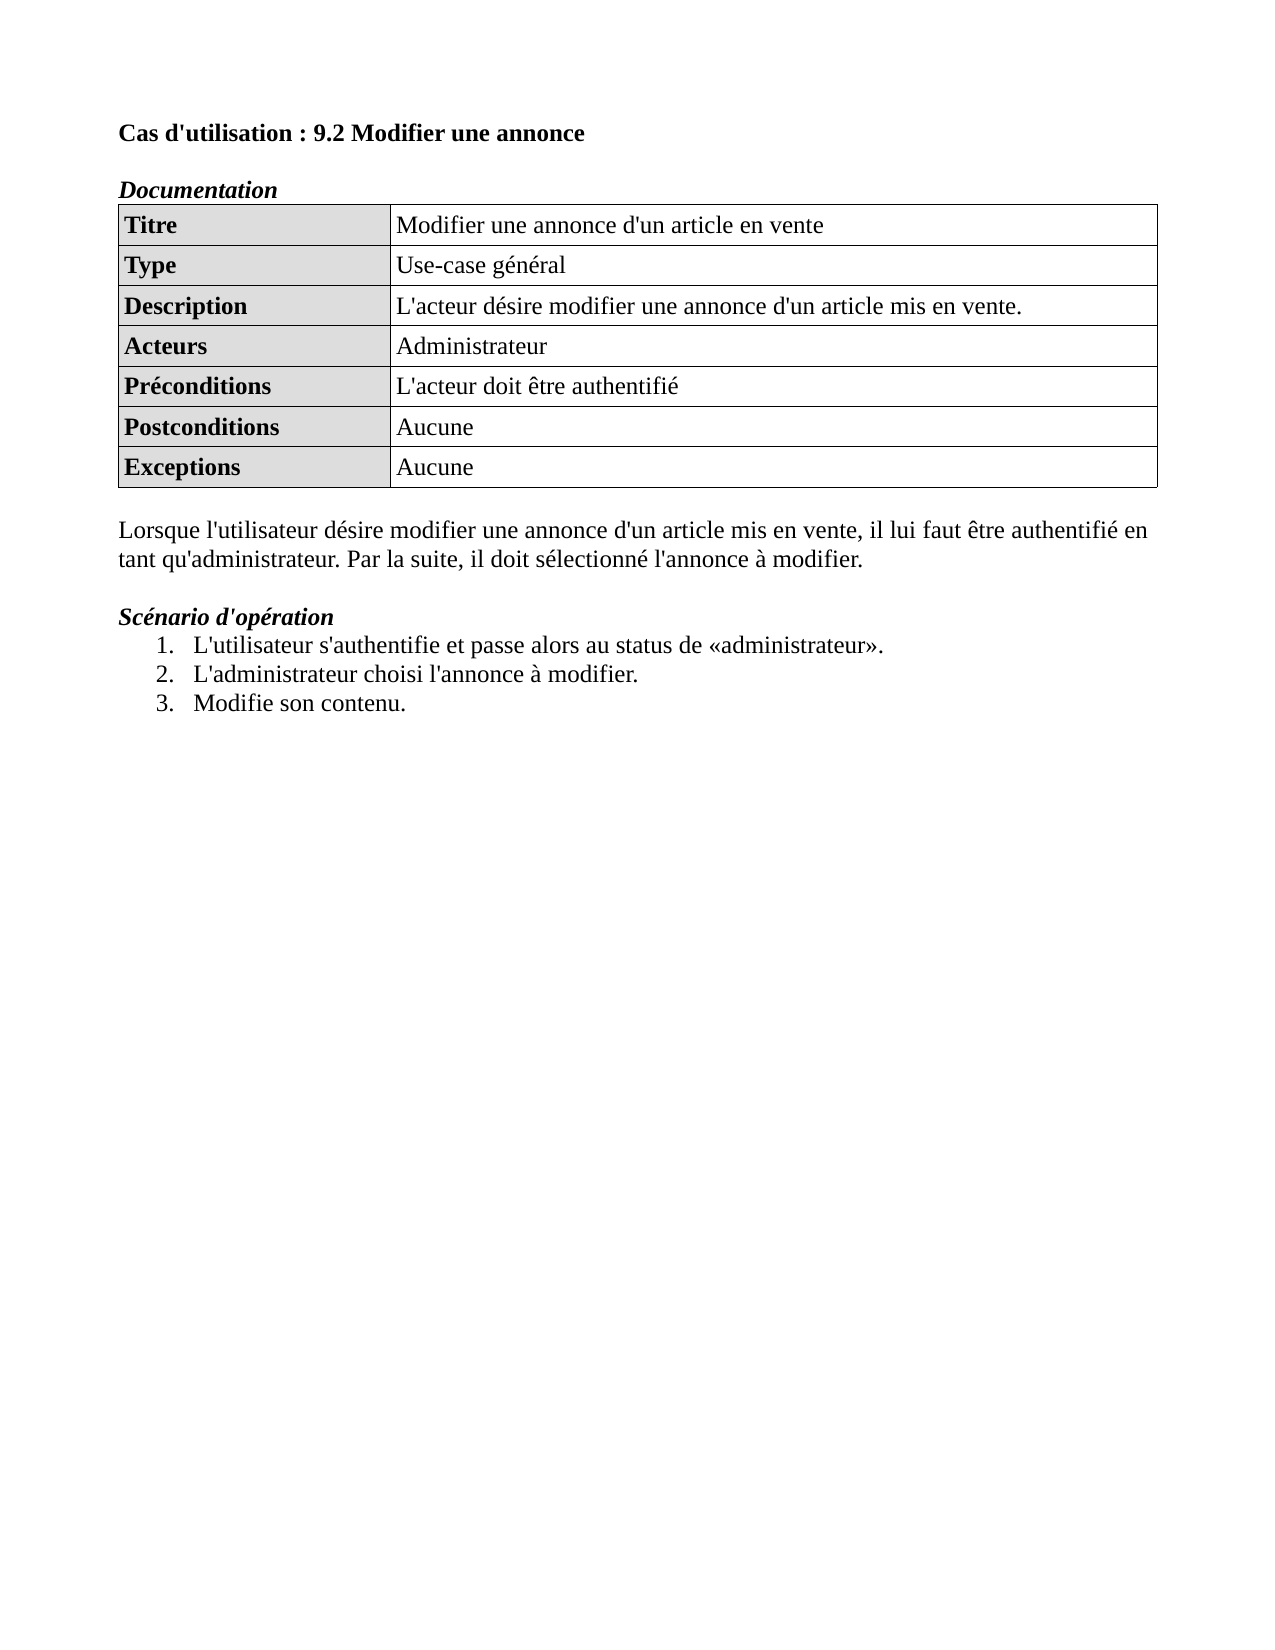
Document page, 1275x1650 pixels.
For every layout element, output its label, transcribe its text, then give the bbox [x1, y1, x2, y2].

table_cell Acteurs [119, 326, 390, 366]
table_cell Aucune [391, 447, 1157, 487]
table_header Titre [119, 205, 390, 245]
table_cell Exceptions [119, 447, 390, 487]
text Scénario d'opération [118, 602, 1157, 630]
table_cell Use-case général [391, 246, 1157, 285]
table_cell Aucune [391, 407, 1157, 446]
table_header Modifier une annonce d'un article en vente [391, 205, 1157, 245]
table_cell L'acteur désire modifier une annonce d'un article mis en vente. [391, 286, 1157, 325]
list Modifie son contenu. [156, 688, 1157, 717]
table_cell Postconditions [119, 407, 390, 446]
table_cell Type [119, 246, 390, 285]
list L'utilisateur s'authentifie et passe alors au status de «administrateur». [156, 630, 1157, 659]
table_cell Préconditions [119, 367, 390, 406]
table_cell L'acteur doit être authentifié [391, 367, 1157, 406]
text Lorsque l'utilisateur désire modifier une annonce d'un article mis en vente, il lui faut être authentifié en tant qu'administrateur. Par la suite, il doit sélectionné l'annonce à modifier. [118, 515, 1157, 573]
text Documentation [118, 176, 1157, 204]
text Cas d'utilisation : 9.2 Modifier une annonce [118, 118, 1157, 147]
list L'administrateur choisi l'annonce à modifier. [156, 659, 1157, 688]
table_cell Description [119, 286, 390, 325]
table_cell Administrateur [391, 326, 1157, 366]
